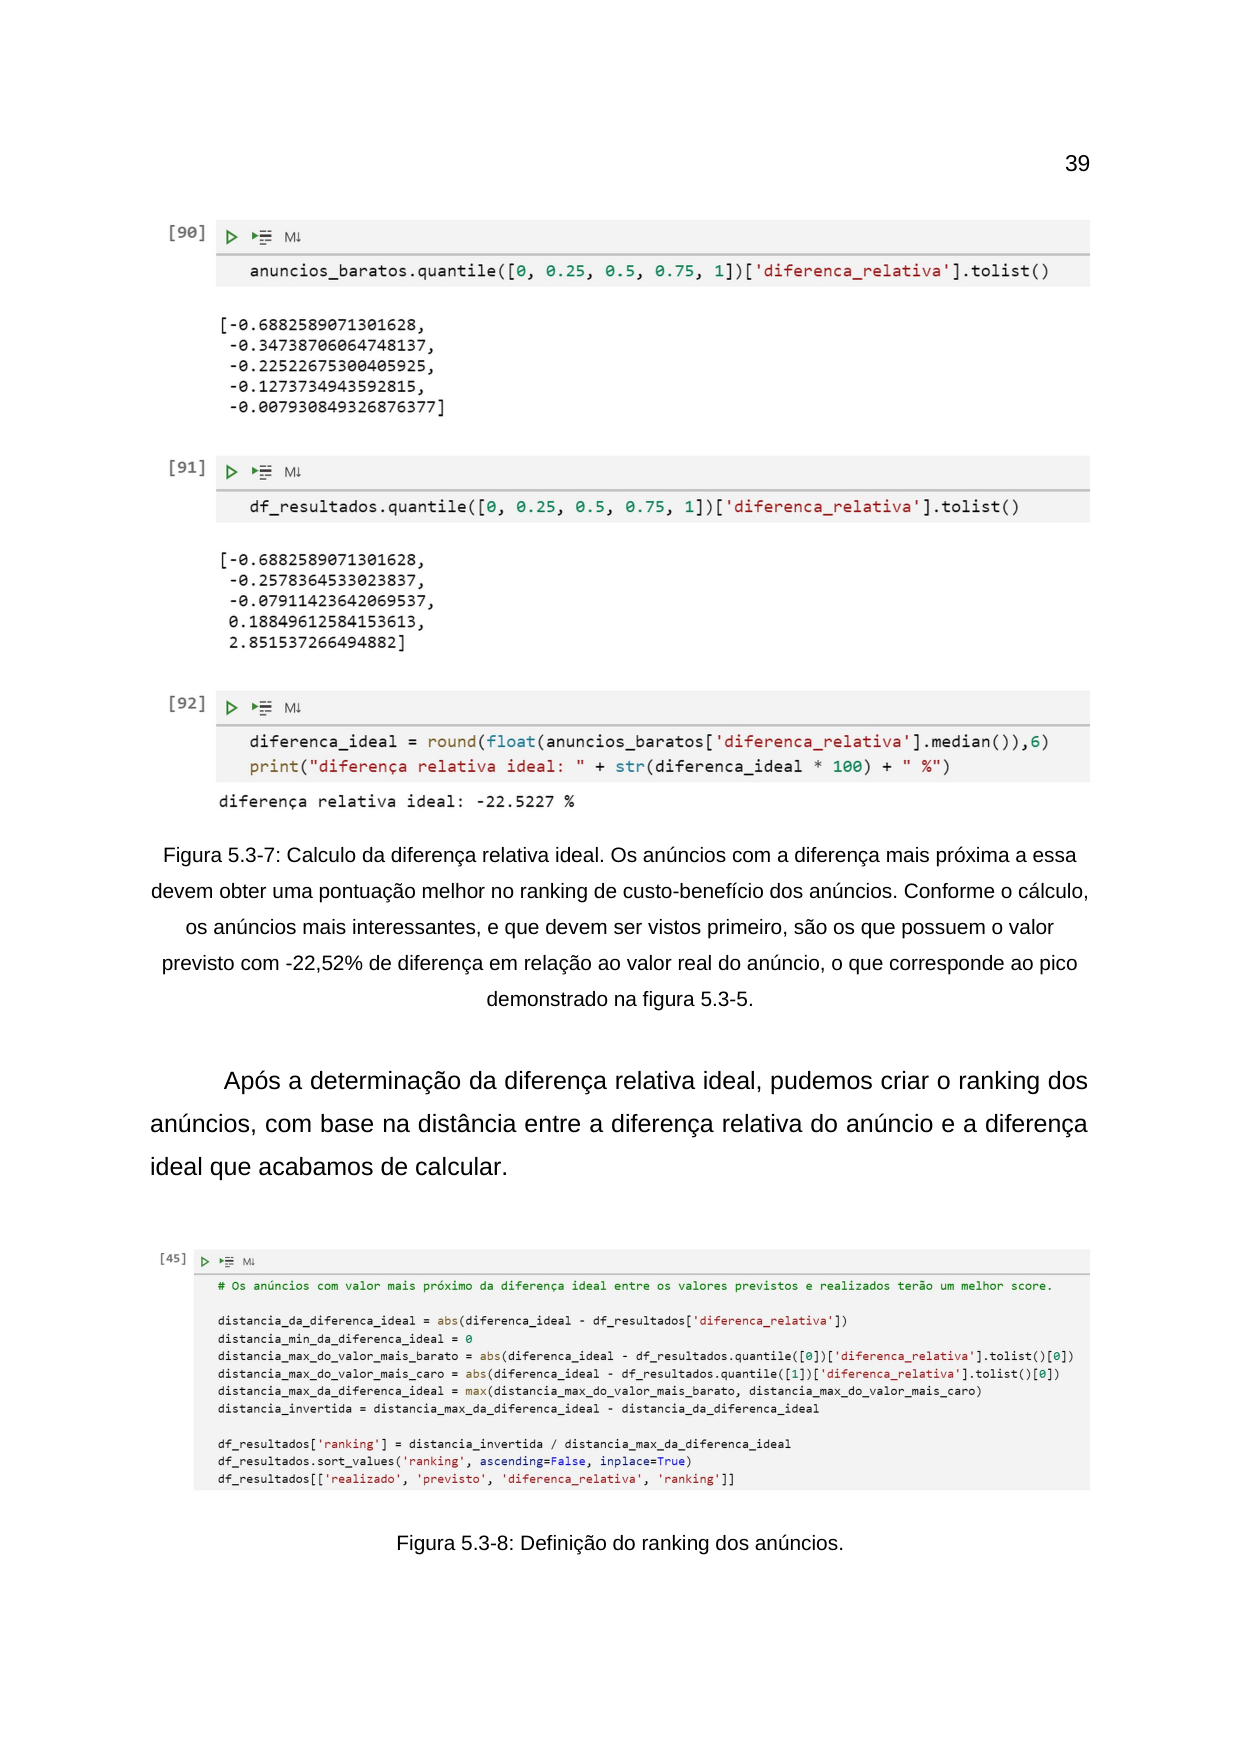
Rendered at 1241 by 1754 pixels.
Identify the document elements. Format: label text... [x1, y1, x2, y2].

picture [150, 205, 1091, 832]
text Figura 5.3-7: Calculo da diferença relativa ideal. Os anúncios com a diferença mais próxima a essa devem obter uma pontuação melhor no ranking de custo-benefício dos anúncios. Conforme o cálculo, os anúncios mais interessantes, e que devem ser vistos primeiro, são os que possuem o valor previsto com -22,52% de diferença em relação ao valor real do anúncio, o que corresponde ao pico demonstrado na figura 5.3-5. [150, 832, 1090, 1011]
text Após a determinação da diferença relativa ideal, pudemos criar o ranking dos anúncios, com base na distância entre a diferença relativa do anúncio e a diferença ideal que acabamos de calcular. [150, 1066, 1090, 1181]
picture [150, 1238, 1091, 1505]
text Figura 5.3-8: Definição do ranking dos anúncios. [150, 1505, 1090, 1555]
